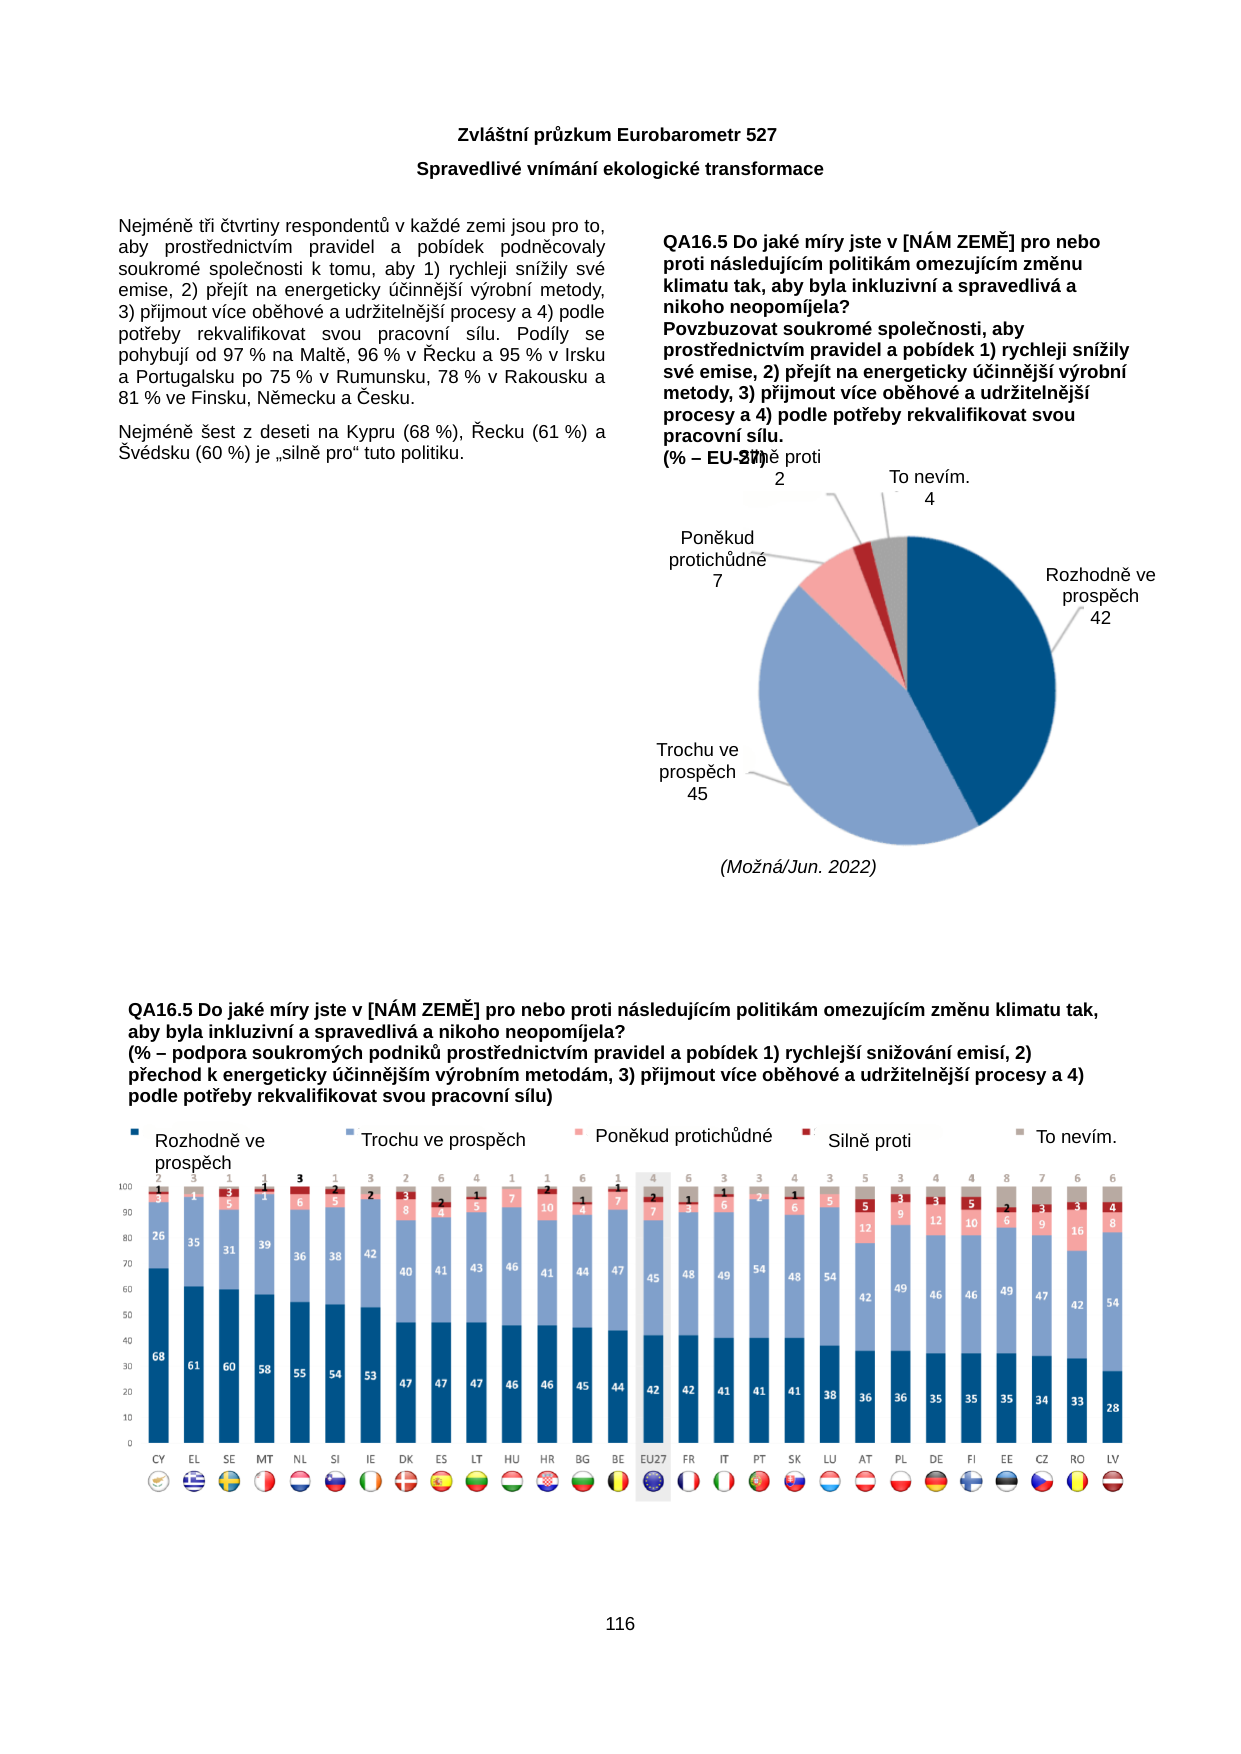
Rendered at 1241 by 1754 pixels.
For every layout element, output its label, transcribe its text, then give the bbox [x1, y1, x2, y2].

text Nejméně tři čtvrtiny respondentů v každé zemi jsou pro to, aby prostřednictvím pravidel a pobídek podněcovaly soukromé společnosti k tomu, aby 1) rychleji snížily své emise, 2) přejít na energeticky účinnější výrobní metody, 3) přijmout více oběhové a udržitelnější procesy a 4) podle potřeby rekvalifikovat svou pracovní sílu. Podíly se pohybují od 97 % na Maltě, 96 % v Řecku a 95 % v Irsku a Portugalsku po 75 % v Rumunsku, 78 % v Rakousku a 81 % ve Finsku, Německu a Česku. [118, 214, 605, 408]
picture [743, 491, 1084, 850]
picture [113, 1119, 1025, 1144]
text Nejméně šest z deseti na Kypru (68 %), Řecku (61 %) a Švédsku (60 %) je „silně pro“ tuto politiku. [118, 420, 605, 463]
picture [112, 1165, 1131, 1507]
